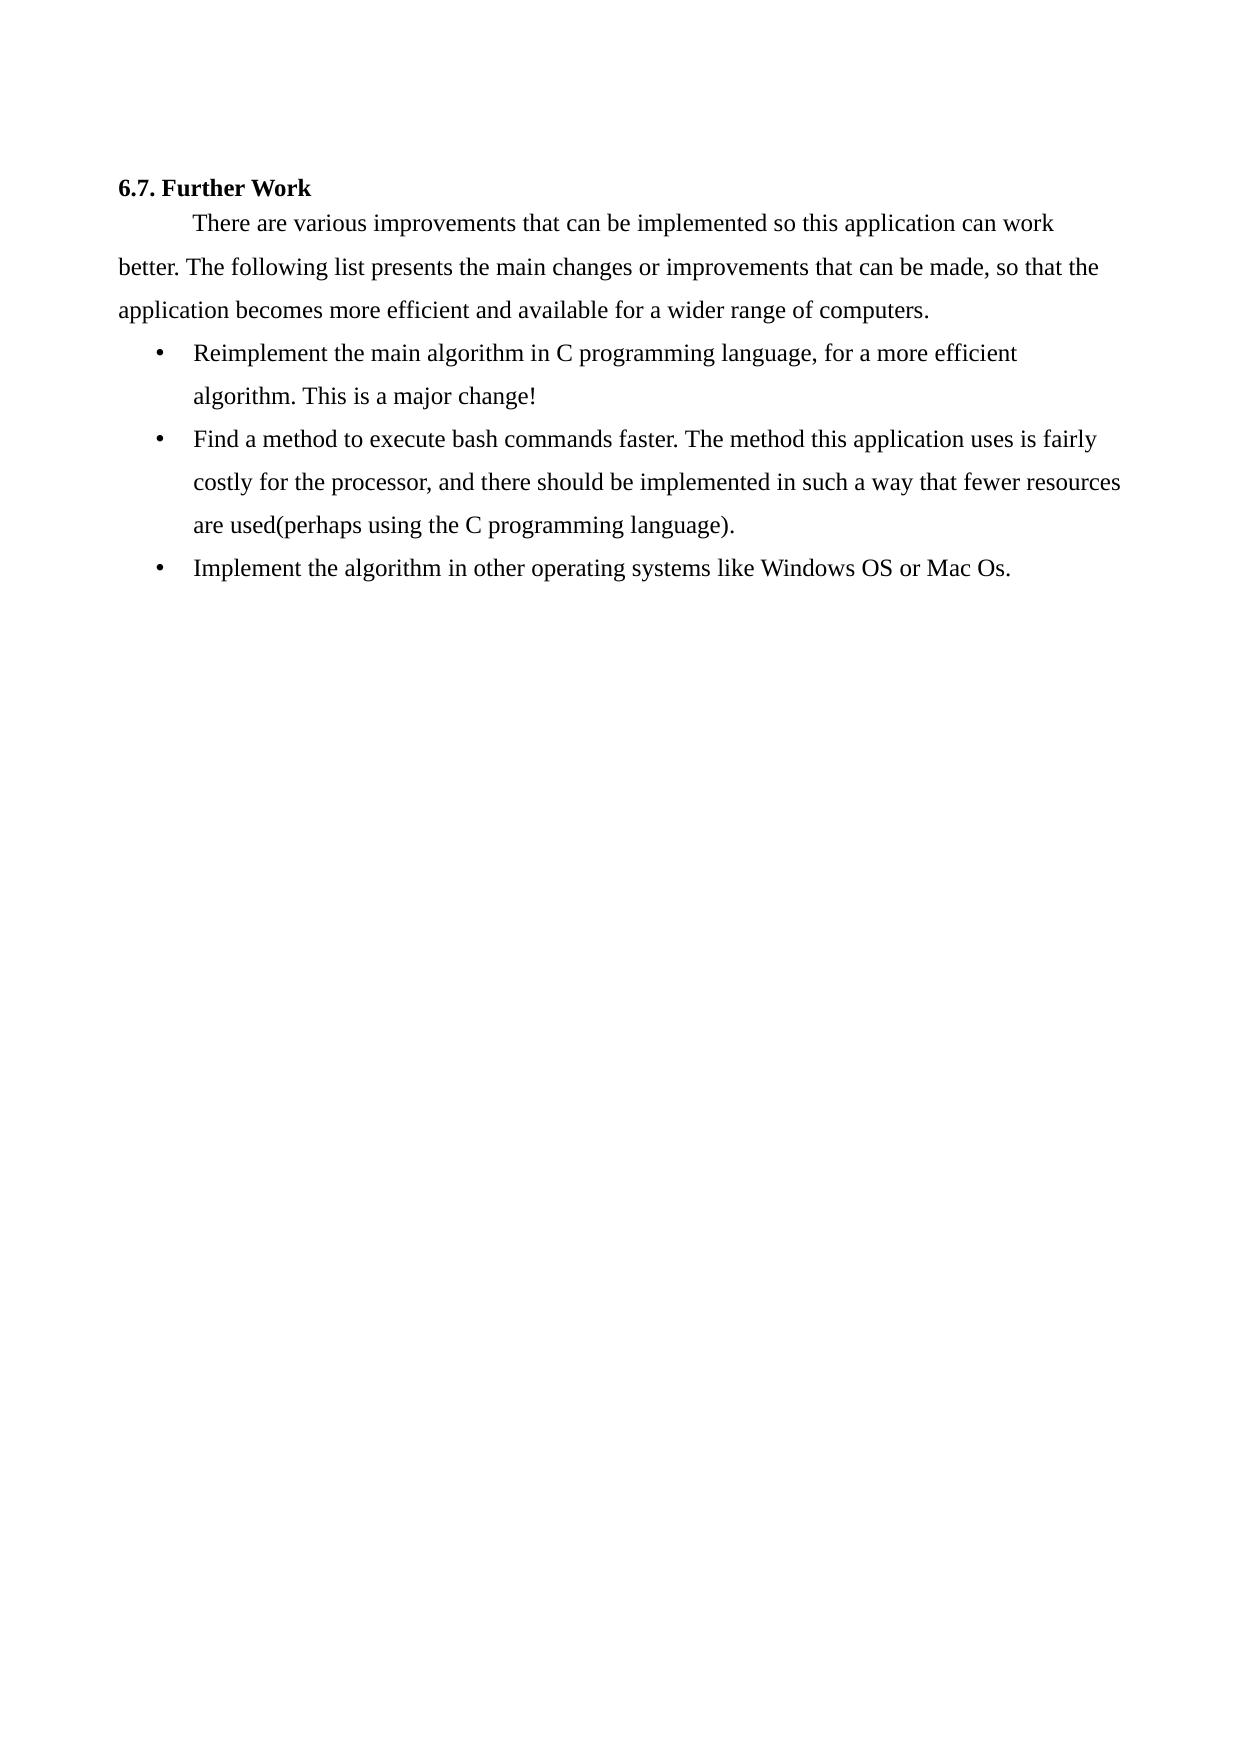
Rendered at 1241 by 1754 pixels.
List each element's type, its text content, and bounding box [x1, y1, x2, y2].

list Reimplement the main algorithm in C programming language, for a more efficient algorithm. This is a major change! [156, 338, 1122, 410]
list Implement the algorithm in other operating systems like Windows OS or Mac Os. [156, 553, 1122, 582]
text There are various improvements that can be implemented so this application can work better. The following list presents the main changes or improvements that can be made, so that the application becomes more efficient and available for a wider range of computers. [118, 208, 1122, 323]
subtitle 6.7. Further Work [118, 174, 1122, 202]
list Find a method to execute bash commands faster. The method this application uses is fairly costly for the processor, and there should be implemented in such a way that fewer resources are used(perhaps using the C programming language). [156, 424, 1122, 539]
